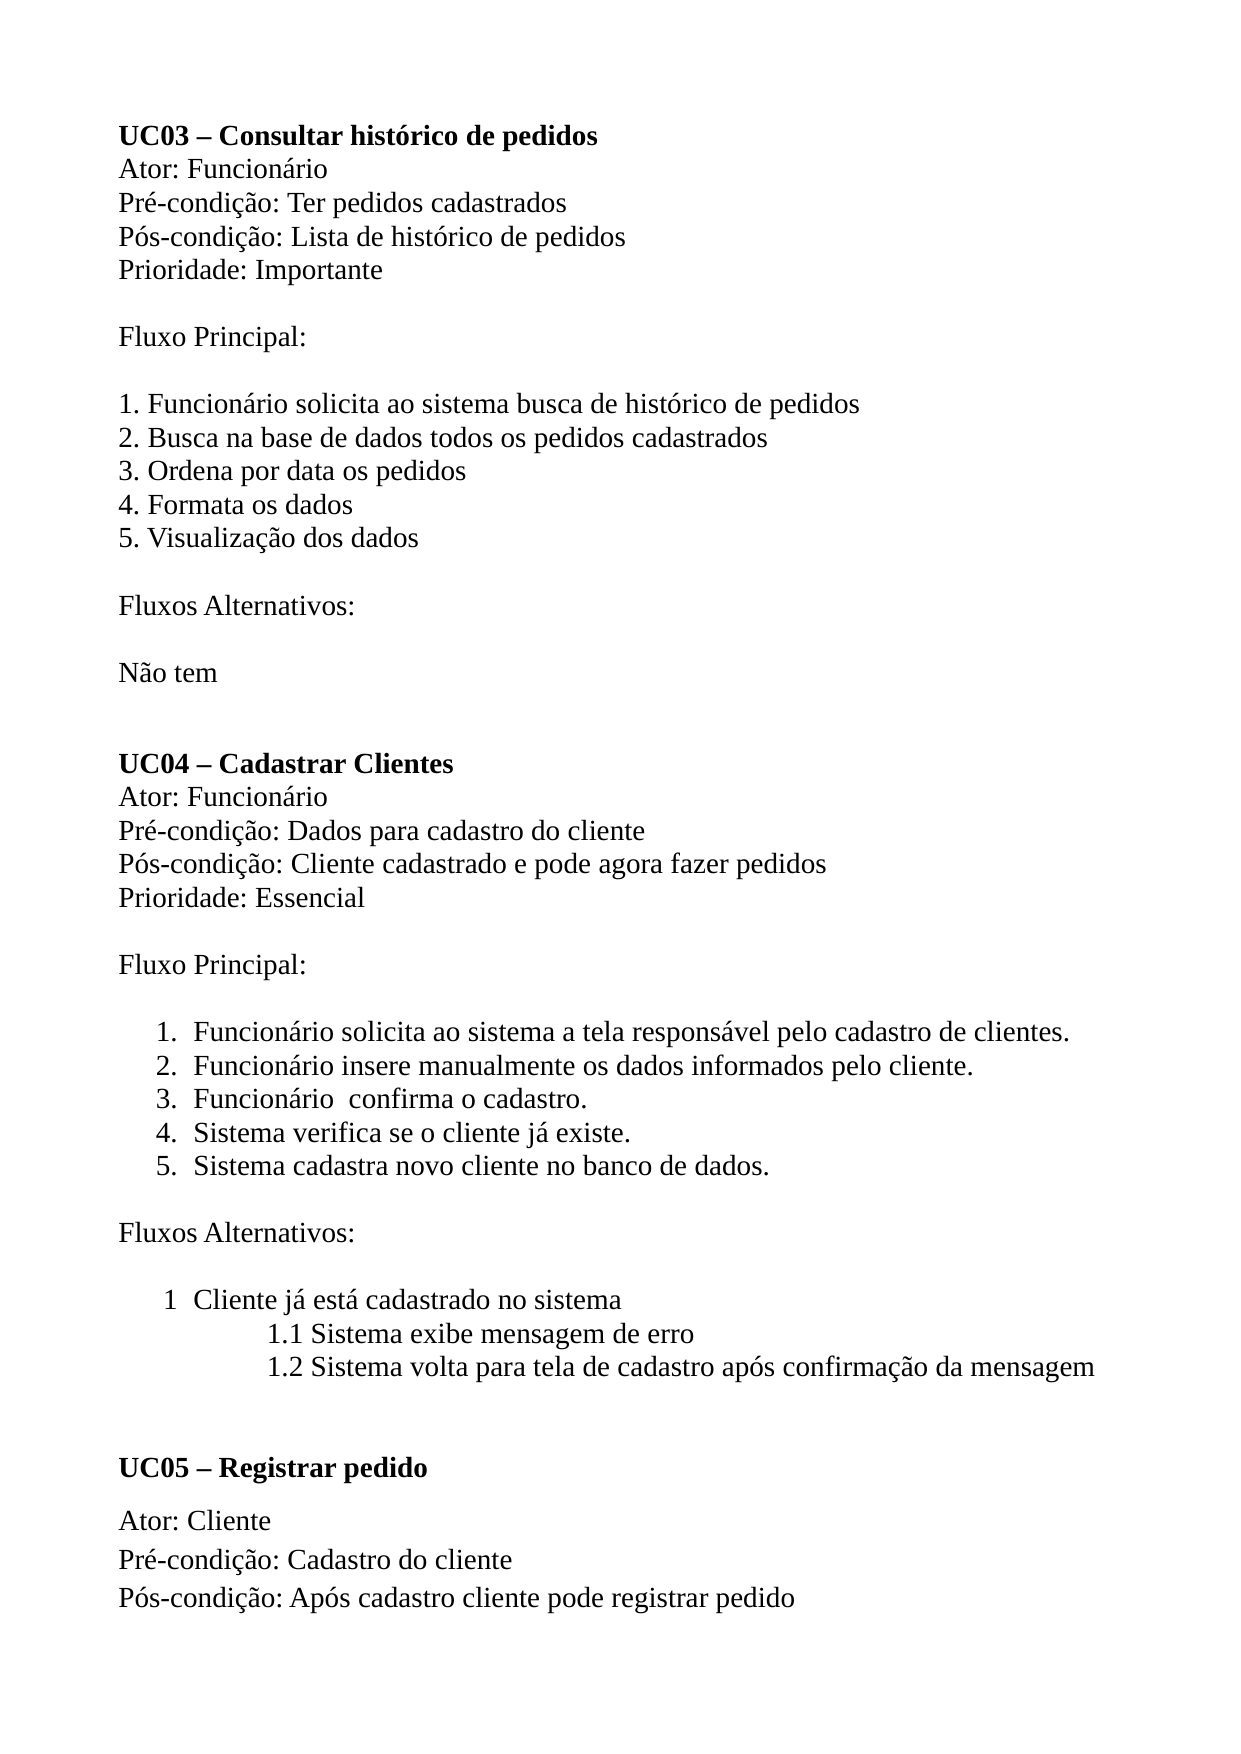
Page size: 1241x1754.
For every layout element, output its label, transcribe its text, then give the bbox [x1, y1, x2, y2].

list Cliente já está cadastrado no sistema [156, 1282, 1122, 1316]
text Ator: Cliente [118, 1503, 1122, 1537]
list Funcionário confirma o cadastro. [156, 1081, 1122, 1115]
list Sistema verifica se o cliente já existe. [156, 1115, 1122, 1148]
text UC03 – Consultar histórico de pedidos [118, 118, 1122, 152]
text Pré-condição: Cadastro do cliente [118, 1542, 1122, 1575]
text Pós-condição: Após cadastro cliente pode registrar pedido [118, 1580, 1122, 1614]
list Funcionário insere manualmente os dados informados pelo cliente. [156, 1048, 1122, 1081]
text 1. Funcionário solicita ao sistema busca de histórico de pedidos [118, 386, 1122, 420]
text UC05 – Registrar pedido [118, 1450, 1122, 1484]
text Fluxo Principal: [118, 947, 1122, 981]
list Sistema exibe mensagem de erro [267, 1316, 1122, 1349]
text Não tem [118, 655, 1122, 688]
text Fluxos Alternativos: [118, 588, 1122, 621]
text Fluxo Principal: [118, 319, 1122, 353]
list Sistema cadastra novo cliente no banco de dados. [156, 1148, 1122, 1182]
text 3. Ordena por data os pedidos [118, 453, 1122, 487]
text 2. Busca na base de dados todos os pedidos cadastrados [118, 420, 1122, 453]
text 5. Visualização dos dados [118, 521, 1122, 554]
list Sistema volta para tela de cadastro após confirmação da mensagem [267, 1349, 1122, 1383]
text Pré-condição: Dados para cadastro do cliente [118, 813, 1122, 846]
text Pós-condição: Cliente cadastrado e pode agora fazer pedidos [118, 846, 1122, 880]
text Pré-condição: Ter pedidos cadastrados [118, 185, 1122, 219]
text Ator: Funcionário [118, 779, 1122, 813]
text 4. Formata os dados [118, 487, 1122, 521]
list Funcionário solicita ao sistema a tela responsável pelo cadastro de clientes. [156, 1014, 1122, 1048]
text Fluxos Alternativos: [118, 1215, 1122, 1249]
text Pós-condição: Lista de histórico de pedidos [118, 219, 1122, 252]
text UC04 – Cadastrar Clientes [118, 746, 1122, 779]
text Prioridade: Importante [118, 252, 1122, 286]
text Prioridade: Essencial [118, 880, 1122, 913]
text Ator: Funcionário [118, 152, 1122, 185]
